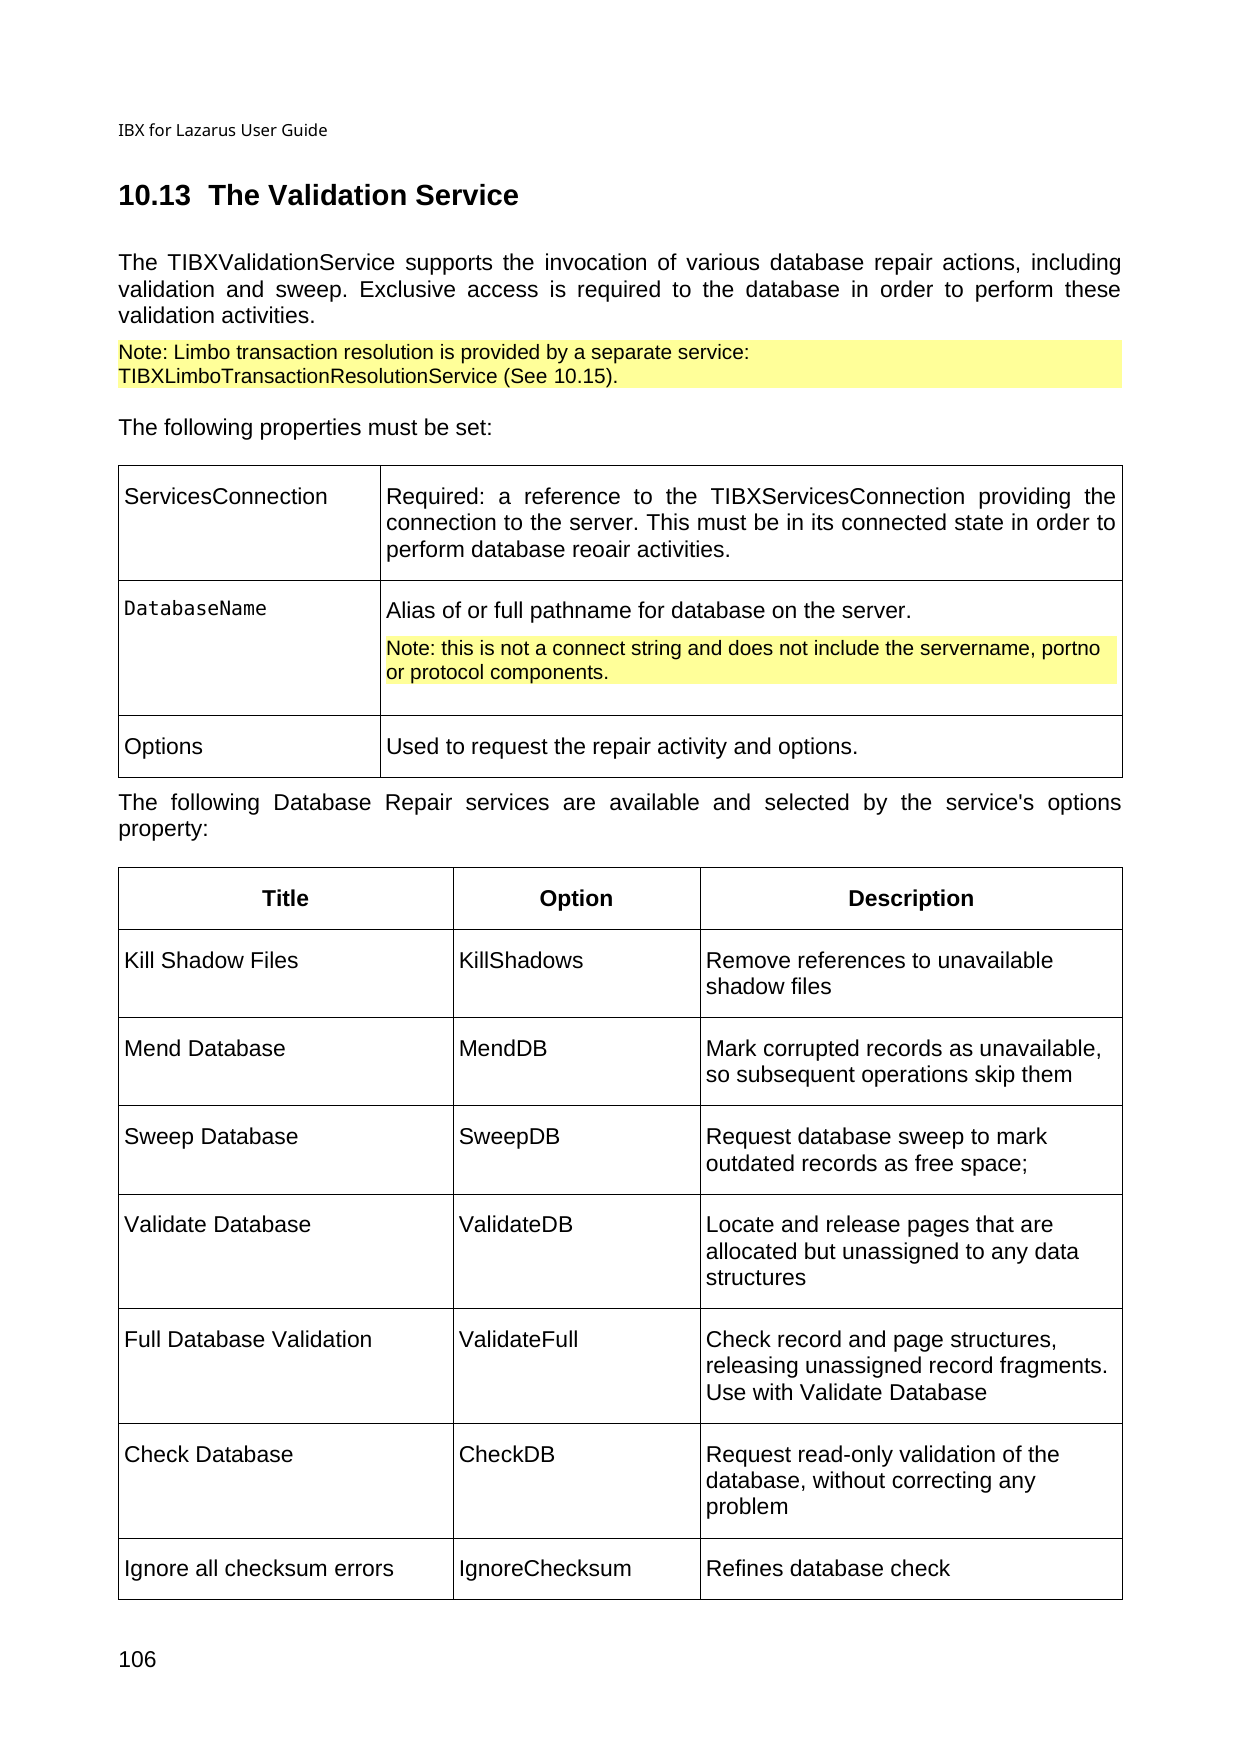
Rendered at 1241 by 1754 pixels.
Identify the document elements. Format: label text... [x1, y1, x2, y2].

table_cell IgnoreChecksum [454, 1539, 700, 1599]
table_cell Check Database [119, 1424, 453, 1537]
text The following Database Repair services are available and selected by the service's options property: [118, 789, 1122, 842]
table_header Title [119, 868, 453, 929]
table_header ServicesConnection [119, 466, 380, 579]
table_cell ValidateDB [454, 1195, 700, 1308]
table_cell Alias of or full pathname for database on the server. Note: this is not a connect string and does not include the servername, portno or protocol components. [381, 581, 1122, 715]
text The following properties must be set: [118, 414, 1122, 440]
table_cell Refines database check [701, 1539, 1122, 1599]
table_cell Used to request the repair activity and options. [381, 716, 1122, 777]
table_cell Full Database Validation [119, 1309, 453, 1423]
table_cell DatabaseName [119, 581, 380, 715]
table_cell SweepDB [454, 1106, 700, 1194]
table_header Required: a reference to the TIBXServicesConnection providing the connection to the server. This must be in its connected state in order to perform database reoair activities. [381, 466, 1122, 579]
table_cell Request read-only validation of the database, without correcting any problem [701, 1424, 1122, 1537]
table_cell Options [119, 716, 380, 777]
table_cell Mend Database [119, 1018, 453, 1105]
table_cell Request database sweep to mark outdated records as free space; [701, 1106, 1122, 1194]
text Note: Limbo transaction resolution is provided by a separate service: TIBXLimboTransactionResolutionService (See 10.15). [118, 340, 1122, 388]
table_cell MendDB [454, 1018, 700, 1105]
table_header Description [701, 868, 1122, 929]
table_cell Ignore all checksum errors [119, 1539, 453, 1599]
table_cell Locate and release pages that are allocated but unassigned to any data structures [701, 1195, 1122, 1308]
table_cell KillShadows [454, 930, 700, 1017]
table_cell Validate Database [119, 1195, 453, 1308]
table_cell Remove references to unavailable shadow files [701, 930, 1122, 1017]
table_cell Mark corrupted records as unavailable, so subsequent operations skip them [701, 1018, 1122, 1105]
table_header Option [454, 868, 700, 929]
table_cell ValidateFull [454, 1309, 700, 1423]
table_cell Sweep Database [119, 1106, 453, 1194]
table_cell CheckDB [454, 1424, 700, 1537]
text The TIBXValidationService supports the invocation of various database repair actions, including validation and sweep. Exclusive access is required to the database in order to perform these validation activities. [118, 249, 1122, 328]
table_cell Kill Shadow Files [119, 930, 453, 1017]
subtitle The Validation Service [118, 178, 1122, 212]
table_cell Check record and page structures, releasing unassigned record fragments. Use with Validate Database [701, 1309, 1122, 1423]
